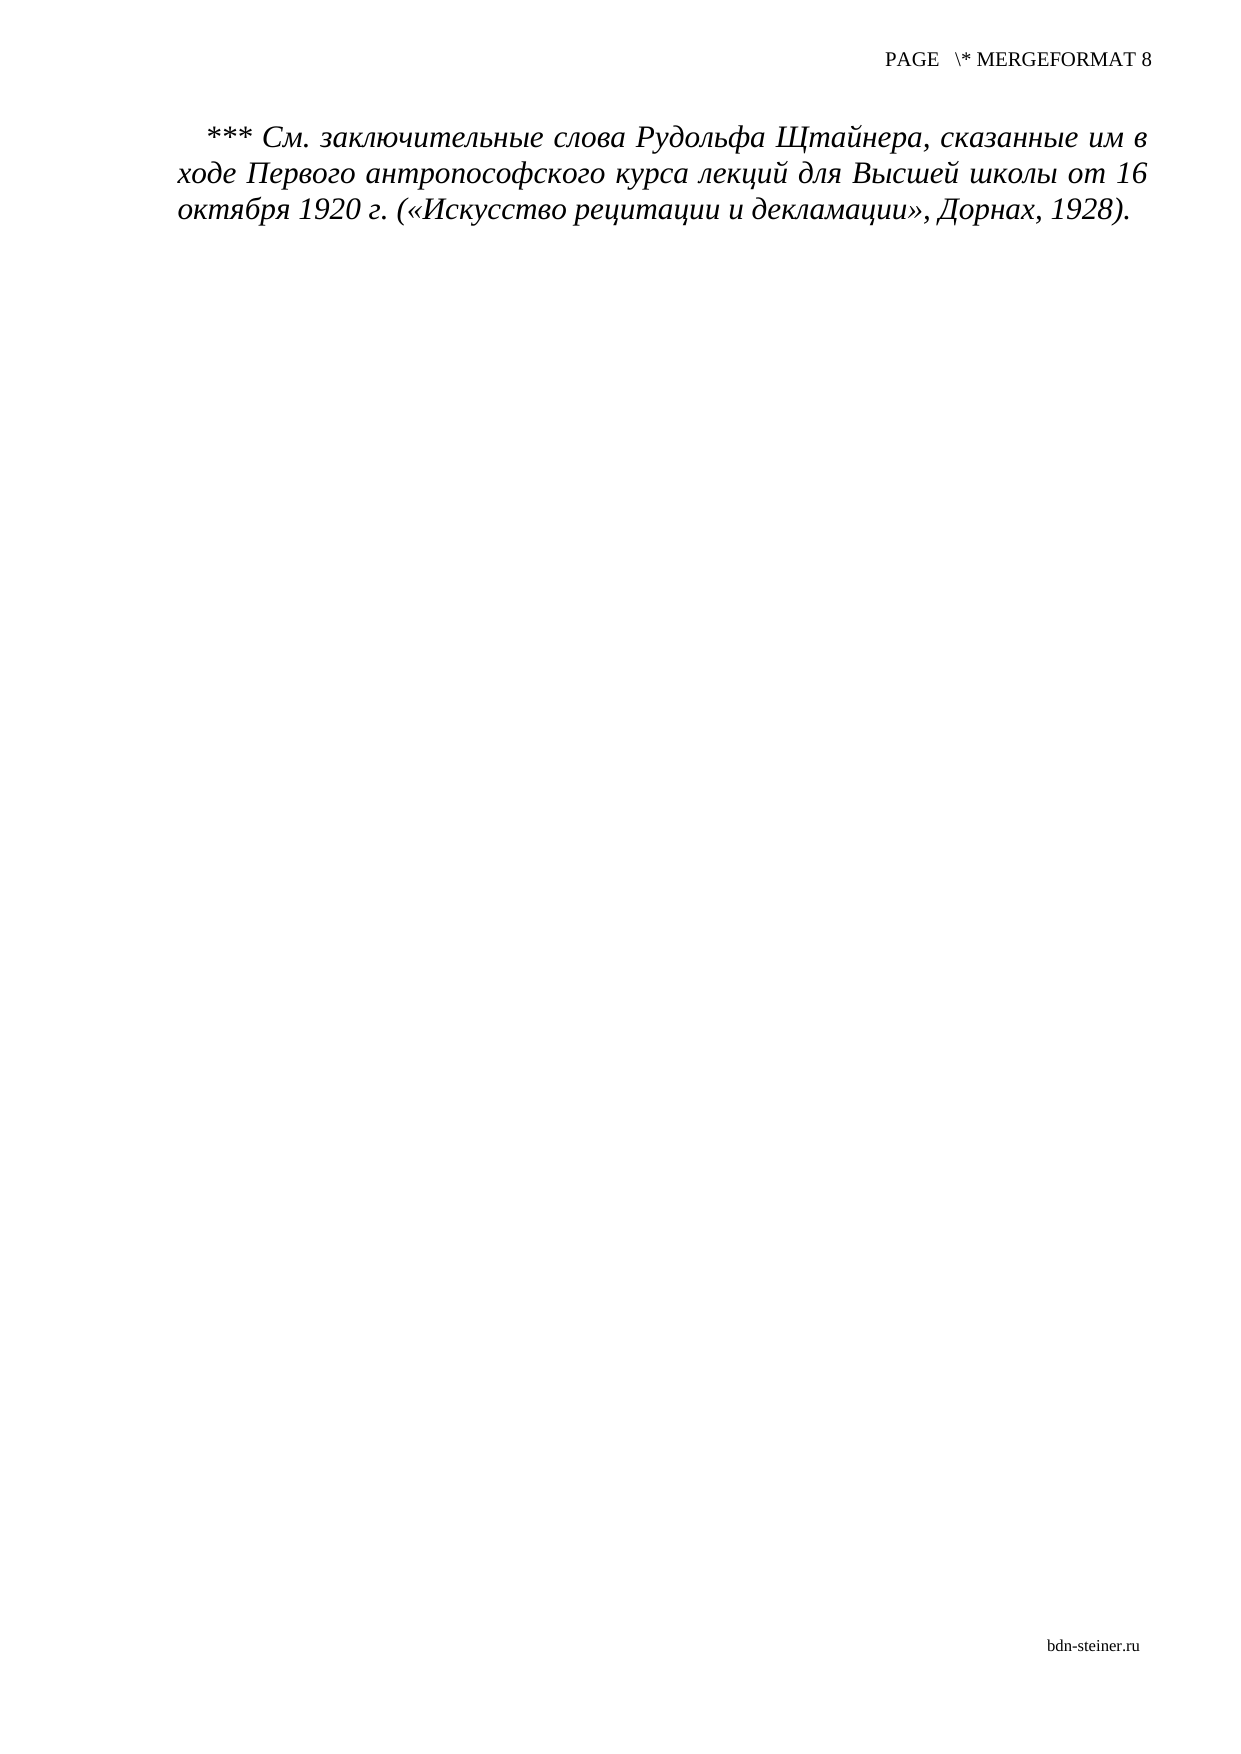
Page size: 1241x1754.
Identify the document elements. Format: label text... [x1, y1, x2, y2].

text *** См. заключительные слова Рудольфа Щтайнера, сказанные им в ходе Первого антропософского курса лекций для Высшей школы от 16 октября 1920 г. («Искусство рецитации и декламации», Дорнах, 1928). [177, 118, 1152, 226]
